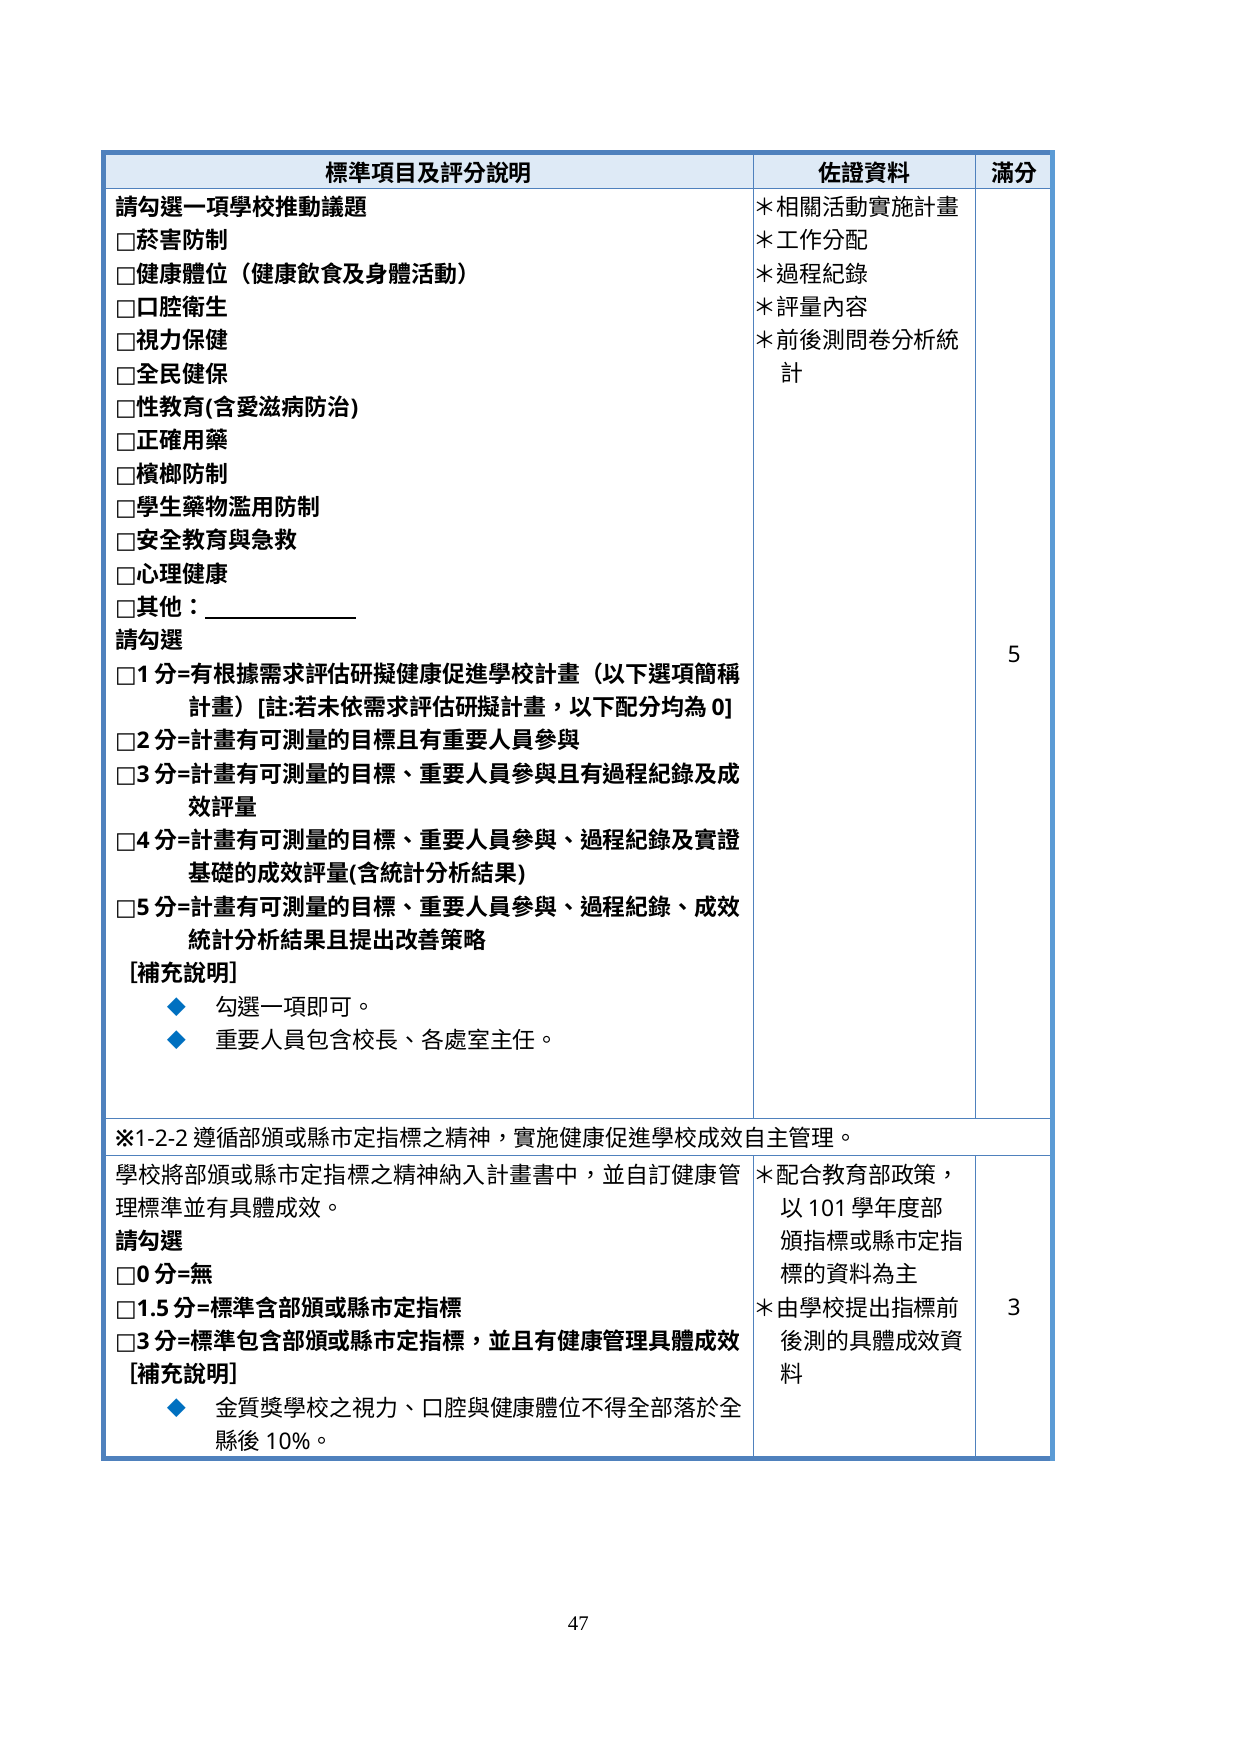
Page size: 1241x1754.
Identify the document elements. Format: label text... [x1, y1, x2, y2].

table_header 佐證資料 [754, 155, 975, 188]
table_cell 5 [976, 189, 1050, 1117]
table_cell 3 [976, 1156, 1050, 1456]
table_cell ※1-2-2遵循部頒或縣市定指標之精神，實施健康促進學校成效自主管理。 [106, 1119, 1050, 1155]
table_cell ＊相關活動實施計畫 ＊工作分配 ＊過程紀錄 ＊評量內容 ＊前後測問卷分析統計 [754, 189, 975, 1117]
table_header 標準項目及評分說明 [106, 155, 753, 188]
table_cell ＊配合教育部政策，以101學年度部頒指標或縣市定指標的資料為主 ＊由學校提出指標前後測的具體成效資料 [754, 1156, 975, 1456]
table_header 滿分 [976, 155, 1050, 188]
table_cell 請勾選一項學校推動議題 □菸害防制 □健康體位（健康飲食及身體活動） □口腔衛生 □視力保健 □全民健保 □性教育(含愛滋病防治) □正確用藥 □檳榔防制 □學生藥物濫用防制 □安全教育與急救 □心理健康 □其他： 請勾選 □1分=有根據需求評估研擬健康促進學校計畫（以下選項簡稱計畫）[註:若未依需求評估研擬計畫，以下配分均為0] □2分=計畫有可測量的目標且有重要人員參與 □3分=計畫有可測量的目標、重要人員參與且有過程紀錄及成效評量 □4分=計畫有可測量的目標、重要人員參與、過程紀錄及實證基礎的成效評量(含統計分析結果) □5分=計畫有可測量的目標、重要人員參與、過程紀錄、成效統計分析結果且提出改善策略 ［補充說明］ 勾選一項即可。 重要人員包含校長、各處室主任。 [106, 189, 753, 1117]
table_cell 學校將部頒或縣市定指標之精神納入計畫書中，並自訂健康管理標準並有具體成效。 請勾選 □0分=無 □1.5分=標準含部頒或縣市定指標 □3分=標準包含部頒或縣市定指標，並且有健康管理具體成效 ［補充說明］ 金質獎學校之視力、口腔與健康體位不得全部落於全縣後10%。 [106, 1156, 753, 1456]
